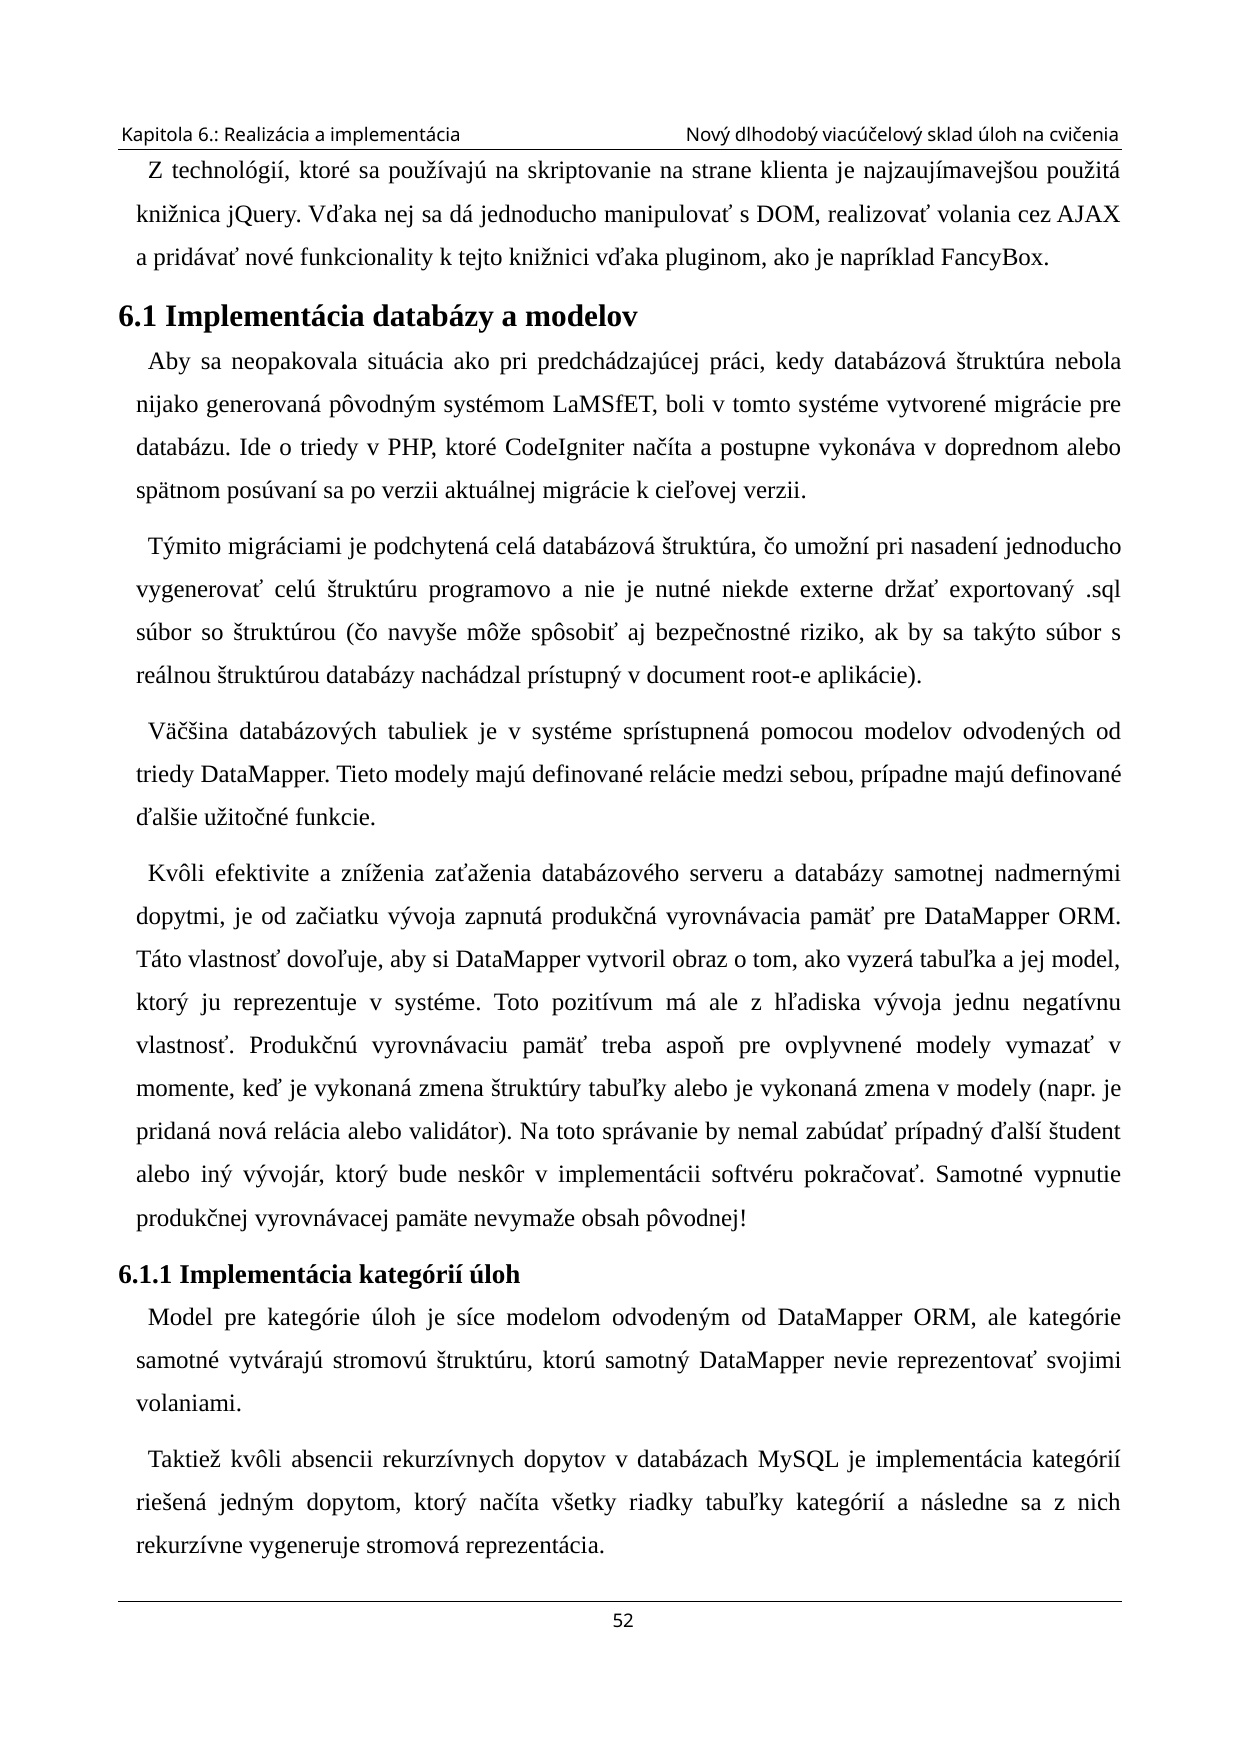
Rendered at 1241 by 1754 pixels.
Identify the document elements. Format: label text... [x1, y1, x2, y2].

text Model pre kategórie úloh je síce modelom odvodeným od DataMapper ORM, ale kategórie samotné vytvárajú stromovú štruktúru, ktorú samotný DataMapper nevie reprezentovať svojimi volaniami. [136, 1302, 1122, 1417]
text Kvôli efektivite a zníženia zaťaženia databázového serveru a databázy samotnej nadmernými dopytmi, je od začiatku vývoja zapnutá produkčná vyrovnávacia pamäť pre DataMapper ORM. Táto vlastnosť dovoľuje, aby si DataMapper vytvoril obraz o tom, ako vyzerá tabuľka a jej model, ktorý ju reprezentuje v systéme. Toto pozitívum má ale z hľadiska vývoja jednu negatívnu vlastnosť. Produkčnú vyrovnávaciu pamäť treba aspoň pre ovplyvnené modely vymazať v momente, keď je vykonaná zmena štruktúry tabuľky alebo je vykonaná zmena v modely (napr. je pridaná nová relácia alebo validátor). Na toto správanie by nemal zabúdať prípadný ďalší študent alebo iný vývojár, ktorý bude neskôr v implementácii softvéru pokračovať. Samotné vypnutie produkčnej vyrovnávacej pamäte nevymaže obsah pôvodnej! [136, 858, 1122, 1231]
subtitle Implementácia databázy a modelov [118, 297, 1122, 333]
text Taktiež kvôli absencii rekurzívnych dopytov v databázach MySQL je implementácia kategórií riešená jedným dopytom, ktorý načíta všetky riadky tabuľky kategórií a následne sa z nich rekurzívne vygeneruje stromová reprezentácia. [136, 1444, 1122, 1559]
text Z technológií, ktoré sa používajú na skriptovanie na strane klienta je najzaujímavejšou použitá knižnica jQuery. Vďaka nej sa dá jednoducho manipulovať s DOM, realizovať volania cez AJAX a pridávať nové funkcionality k tejto knižnici vďaka pluginom, ako je napríklad FancyBox. [136, 156, 1122, 271]
text Aby sa neopakovala situácia ako pri predchádzajúcej práci, kedy databázová štruktúra nebola nijako generovaná pôvodným systémom LaMSfET, boli v tomto systéme vytvorené migrácie pre databázu. Ide o triedy v PHP, ktoré CodeIgniter načíta a postupne vykonáva v doprednom alebo spätnom posúvaní sa po verzii aktuálnej migrácie k cieľovej verzii. [136, 346, 1122, 504]
text Týmito migráciami je podchytená celá databázová štruktúra, čo umožní pri nasadení jednoducho vygenerovať celú štruktúru programovo a nie je nutné niekde externe držať exportovaný .sql súbor so štruktúrou (čo navyše môže spôsobiť aj bezpečnostné riziko, ak by sa takýto súbor s reálnou štruktúrou databázy nachádzal prístupný v document root-e aplikácie). [136, 531, 1122, 689]
subtitle Implementácia kategórií úloh [118, 1258, 1122, 1289]
text Väčšina databázových tabuliek je v systéme sprístupnená pomocou modelov odvodených od triedy DataMapper. Tieto modely majú definované relácie medzi sebou, prípadne majú definované ďalšie užitočné funkcie. [136, 716, 1122, 831]
